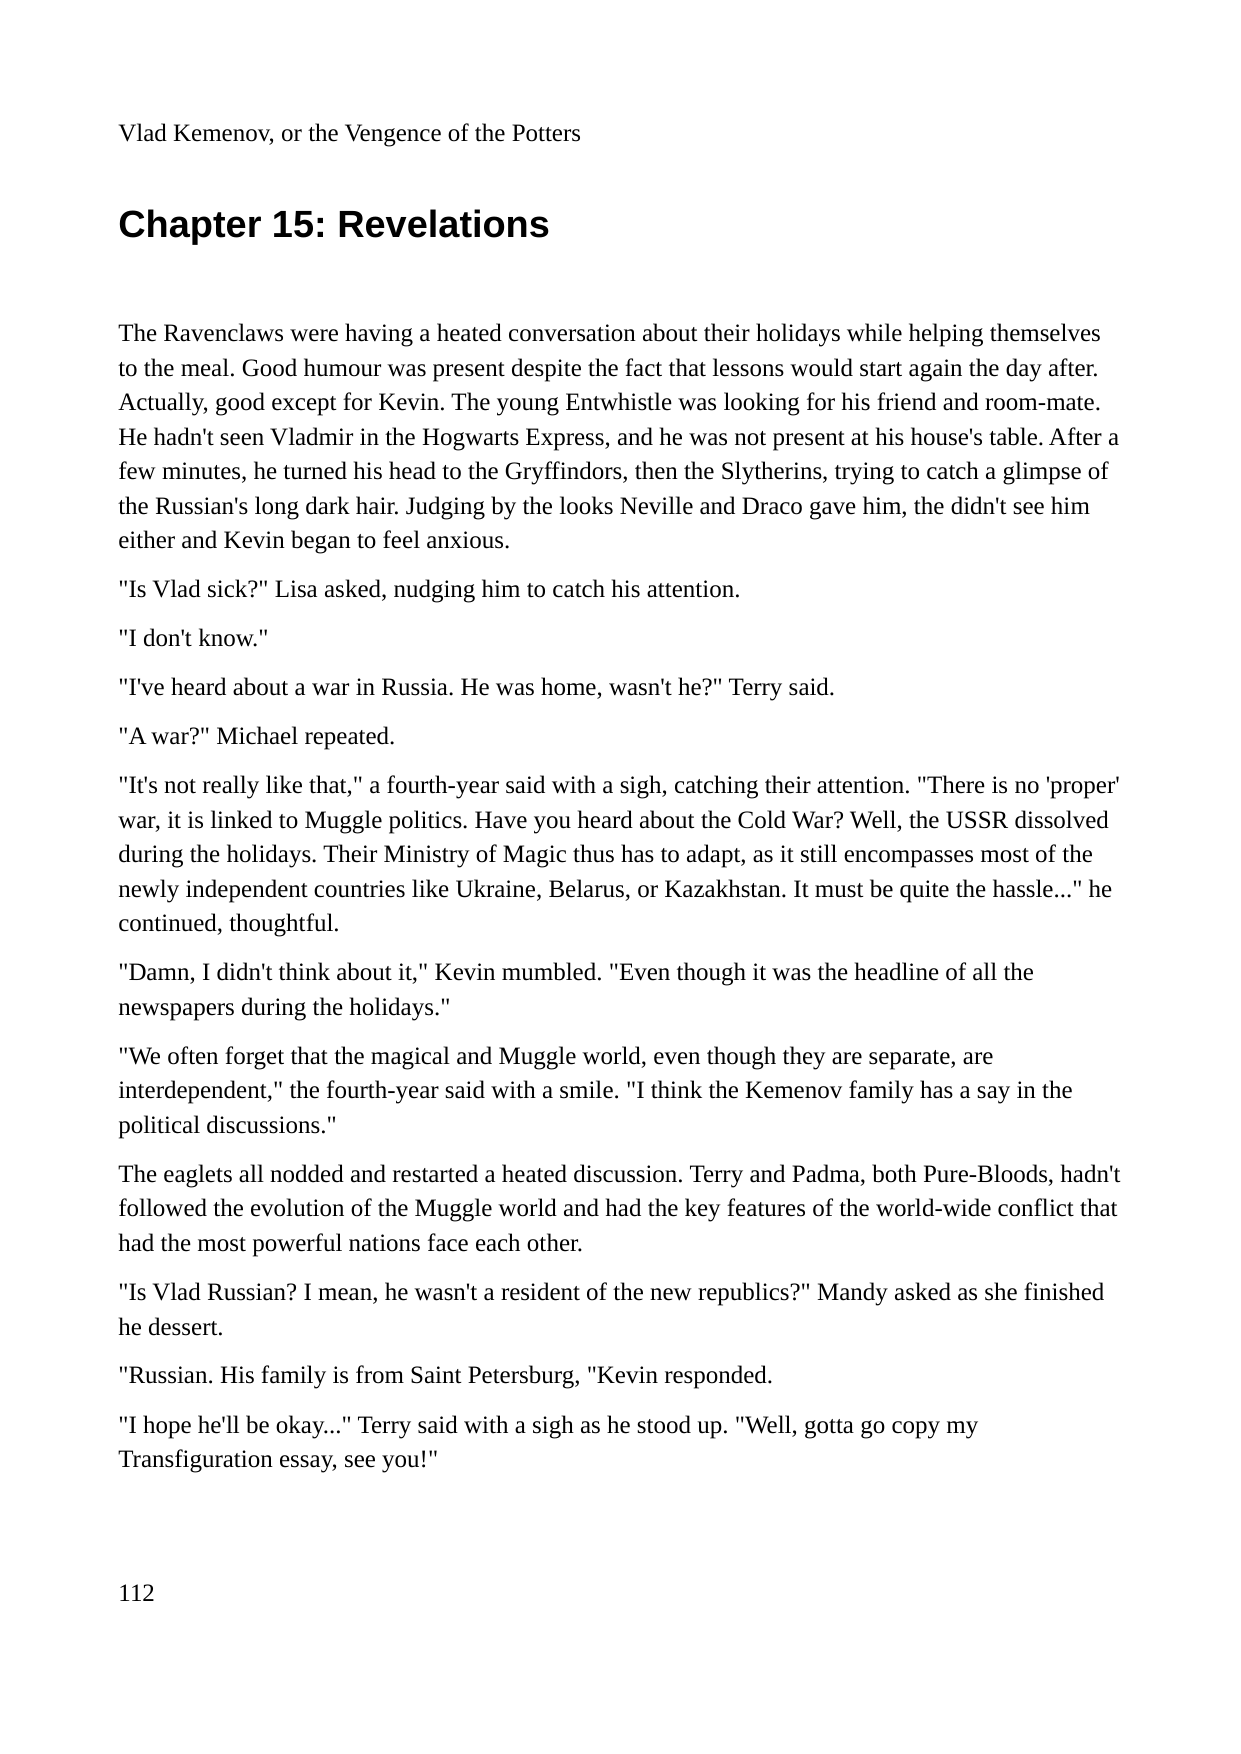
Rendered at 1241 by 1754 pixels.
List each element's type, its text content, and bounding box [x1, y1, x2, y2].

text "I hope he'll be okay..." Terry said with a sigh as he stood up. "Well, gotta go copy my Transfiguration essay, see you!" [118, 1410, 1122, 1473]
text The eaglets all nodded and restarted a heated discussion. Terry and Padma, both Pure-Bloods, hadn't followed the evolution of the Muggle world and had the key features of the world-wide conflict that had the most powerful nations face each other. [118, 1159, 1122, 1257]
subtitle Chapter 15: Revelations [118, 201, 1122, 245]
text "A war?" Michael repeated. [118, 721, 1122, 750]
text "I've heard about a war in Russia. He was home, wasn't he?" Terry said. [118, 672, 1122, 701]
text "Damn, I didn't think about it," Kevin mumbled. "Even though it was the headline of all the newspapers during the holidays." [118, 957, 1122, 1021]
text The Ravenclaws were having a heated conversation about their holidays while helping themselves to the meal. Good humour was present despite the fact that lessons would start again the day after. Actually, good except for Kevin. The young Entwhistle was looking for his friend and room-mate. He hadn't seen Vladmir in the Hogwarts Express, and he was not present at his house's table. After a few minutes, he turned his head to the Gryffindors, then the Slytherins, trying to catch a glimpse of the Russian's long dark hair. Judging by the looks Neville and Draco gave him, the didn't see him either and Kevin began to feel anxious. [118, 318, 1122, 554]
text "We often forget that the magical and Muggle world, even though they are separate, are interdependent," the fourth-year said with a smile. "I think the Kemenov family has a say in the political discussions." [118, 1041, 1122, 1139]
text "Is Vlad sick?" Lisa asked, nudging him to catch his attention. [118, 574, 1122, 603]
text "I don't know." [118, 623, 1122, 652]
text "Russian. His family is from Saint Petersburg, "Kevin responded. [118, 1361, 1122, 1389]
text "It's not really like that," a fourth-year said with a sigh, catching their attention. "There is no 'proper' war, it is linked to Muggle politics. Have you heard about the Cold War? Well, the USSR dissolved during the holidays. Their Ministry of Magic thus has to adapt, as it still encompasses most of the newly independent countries like Ukraine, Belarus, or Kazakhstan. It must be quite the hassle..." he continued, thoughtful. [118, 771, 1122, 937]
text "Is Vlad Russian? I mean, he wasn't a resident of the new republics?" Mandy asked as she finished he dessert. [118, 1277, 1122, 1340]
